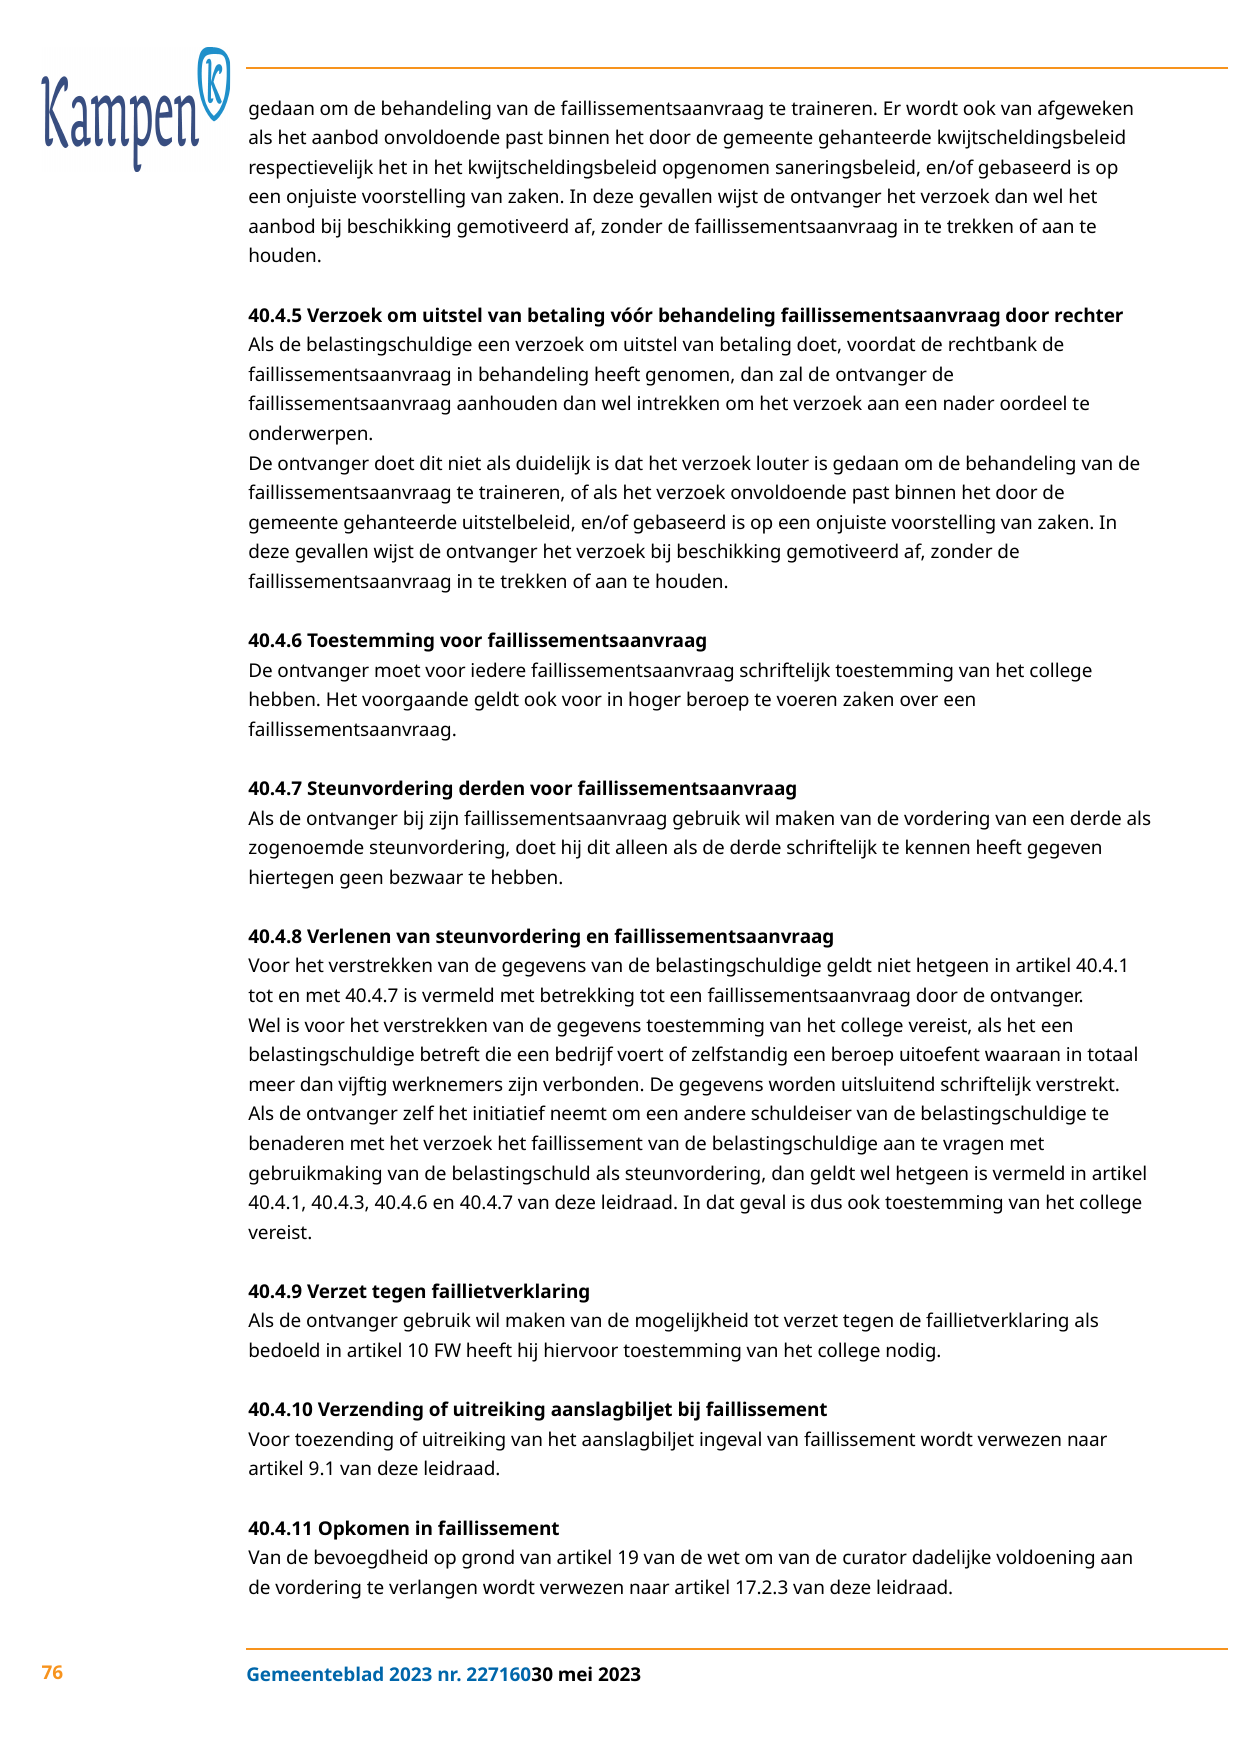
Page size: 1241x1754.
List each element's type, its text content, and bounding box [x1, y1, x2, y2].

text Wel is voor het verstrekken van de gegevens toestemming van het college vereist, als het een belastingschuldige betreft die een bedrijf voert of zelfstandig een beroep uitoefent waaraan in totaal meer dan vijftig werknemers zijn verbonden. De gegevens worden uitsluitend schriftelijk verstrekt. [248, 1012, 1152, 1097]
text 40.4.7 Steunvordering derden voor faillissementsaanvraag [248, 775, 1152, 801]
text 40.4.8 Verlenen van steunvordering en faillissementsaanvraag [248, 923, 1152, 949]
text Als de belastingschuldige een verzoek om uitstel van betaling doet, voordat de rechtbank de faillissementsaanvraag in behandeling heeft genomen, dan zal de ontvanger de faillissementsaanvraag aanhouden dan wel intrekken om het verzoek aan een nader oordeel te onderwerpen. [248, 331, 1152, 446]
picture [41, 47, 231, 172]
text 40.4.10 Verzending of uitreiking aanslagbiljet bij faillissement [248, 1396, 1152, 1422]
text Als de ontvanger bij zijn faillissementsaanvraag gebruik wil maken van de vordering van een derde als zogenoemde steunvordering, doet hij dit alleen als de derde schriftelijk te kennen heeft gegeven hiertegen geen bezwaar te hebben. [248, 805, 1152, 890]
text Als de ontvanger gebruik wil maken van de mogelijkheid tot verzet tegen de faillietverklaring als bedoeld in artikel 10 FW heeft hij hiervoor toestemming van het college nodig. [248, 1308, 1152, 1363]
text Als de ontvanger zelf het initiatief neemt om een andere schuldeiser van de belastingschuldige te benaderen met het verzoek het faillissement van de belastingschuldige aan te vragen met gebruikmaking van de belastingschuld als steunvordering, dan geldt wel hetgeen is vermeld in artikel 40.4.1, 40.4.3, 40.4.6 en 40.4.7 van deze leidraad. In dat geval is dus ook toestemming van het college vereist. [248, 1101, 1152, 1245]
text Van de bevoegdheid op grond van artikel 19 van de wet om van de curator dadelijke voldoening aan de vordering te verlangen wordt verwezen naar artikel 17.2.3 van deze leidraad. [248, 1544, 1152, 1600]
text De ontvanger doet dit niet als duidelijk is dat het verzoek louter is gedaan om de behandeling van de faillissementsaanvraag te traineren, of als het verzoek onvoldoende past binnen het door de gemeente gehanteerde uitstelbeleid, en/of gebaseerd is op een onjuiste voorstelling van zaken. In deze gevallen wijst de ontvanger het verzoek bij beschikking gemotiveerd af, zonder de faillissementsaanvraag in te trekken of aan te houden. [248, 450, 1152, 594]
text gedaan om de behandeling van de faillissementsaanvraag te traineren. Er wordt ook van afgeweken als het aanbod onvoldoende past binnen het door de gemeente gehanteerde kwijtscheldingsbeleid respectievelijk het in het kwijtscheldingsbeleid opgenomen saneringsbeleid, en/of gebaseerd is op een onjuiste voorstelling van zaken. In deze gevallen wijst de ontvanger het verzoek dan wel het aanbod bij beschikking gemotiveerd af, zonder de faillissementsaanvraag in te trekken of aan te houden. [248, 95, 1152, 268]
text Voor het verstrekken van de gegevens van de belastingschuldige geldt niet hetgeen in artikel 40.4.1 tot en met 40.4.7 is vermeld met betrekking tot een faillissementsaanvraag door de ontvanger. [248, 953, 1152, 1008]
text 40.4.6 Toestemming voor faillissementsaanvraag [248, 627, 1152, 653]
text 40.4.9 Verzet tegen faillietverklaring [248, 1278, 1152, 1304]
text Voor toezending of uitreiking van het aanslagbiljet ingeval van faillissement wordt verwezen naar artikel 9.1 van deze leidraad. [248, 1426, 1152, 1481]
text 40.4.5 Verzoek om uitstel van betaling vóór behandeling faillissementsaanvraag door rechter [248, 302, 1152, 328]
text De ontvanger moet voor iedere faillissementsaanvraag schriftelijk toestemming van het college hebben. Het voorgaande geldt ook voor in hoger beroep te voeren zaken over een faillissementsaanvraag. [248, 657, 1152, 742]
text 40.4.11 Opkomen in faillissement [248, 1515, 1152, 1541]
